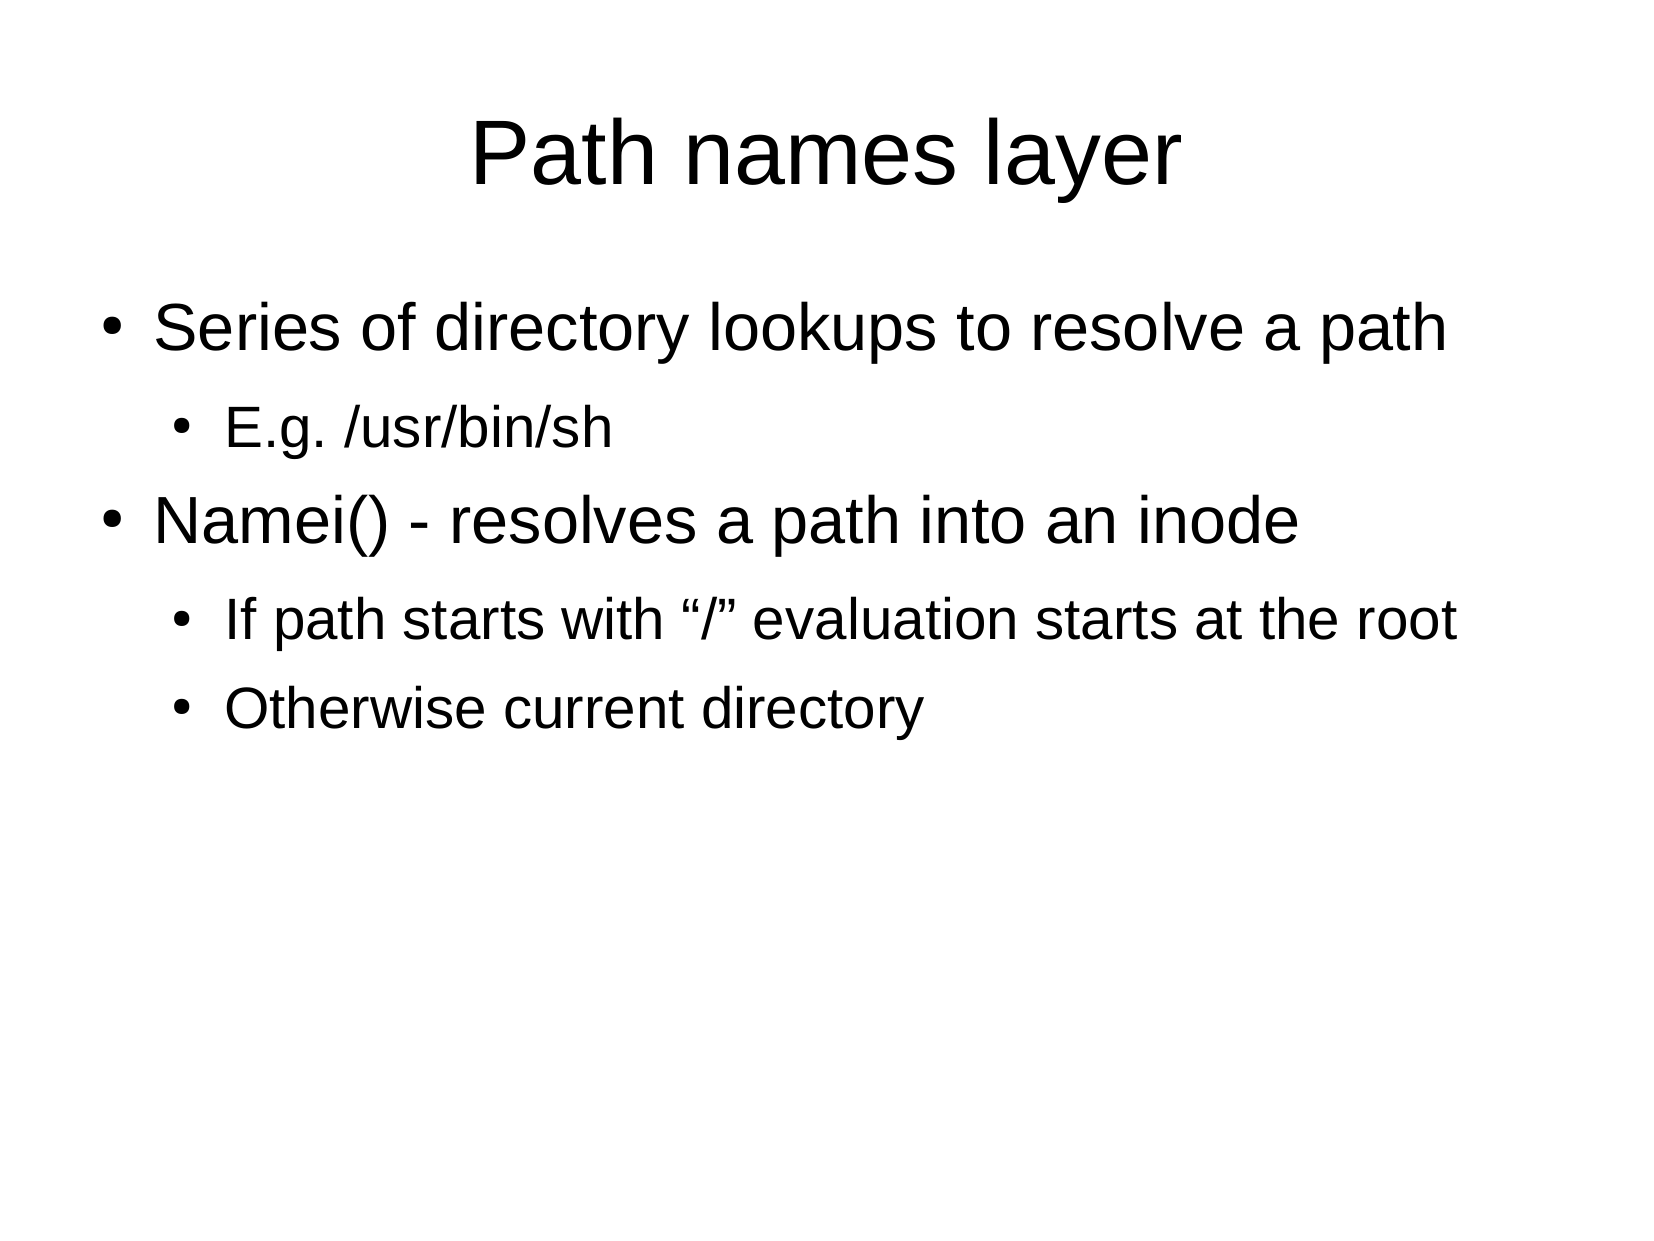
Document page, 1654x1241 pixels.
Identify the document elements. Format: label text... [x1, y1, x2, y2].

title Path names layer [82, 49, 1571, 257]
list Series of directory lookups to resolve a path E.g. /usr/bin/sh Namei() - resolves a path into an inode If path starts with “/” evaluation starts at the root Otherwise current directory [82, 290, 1571, 1010]
